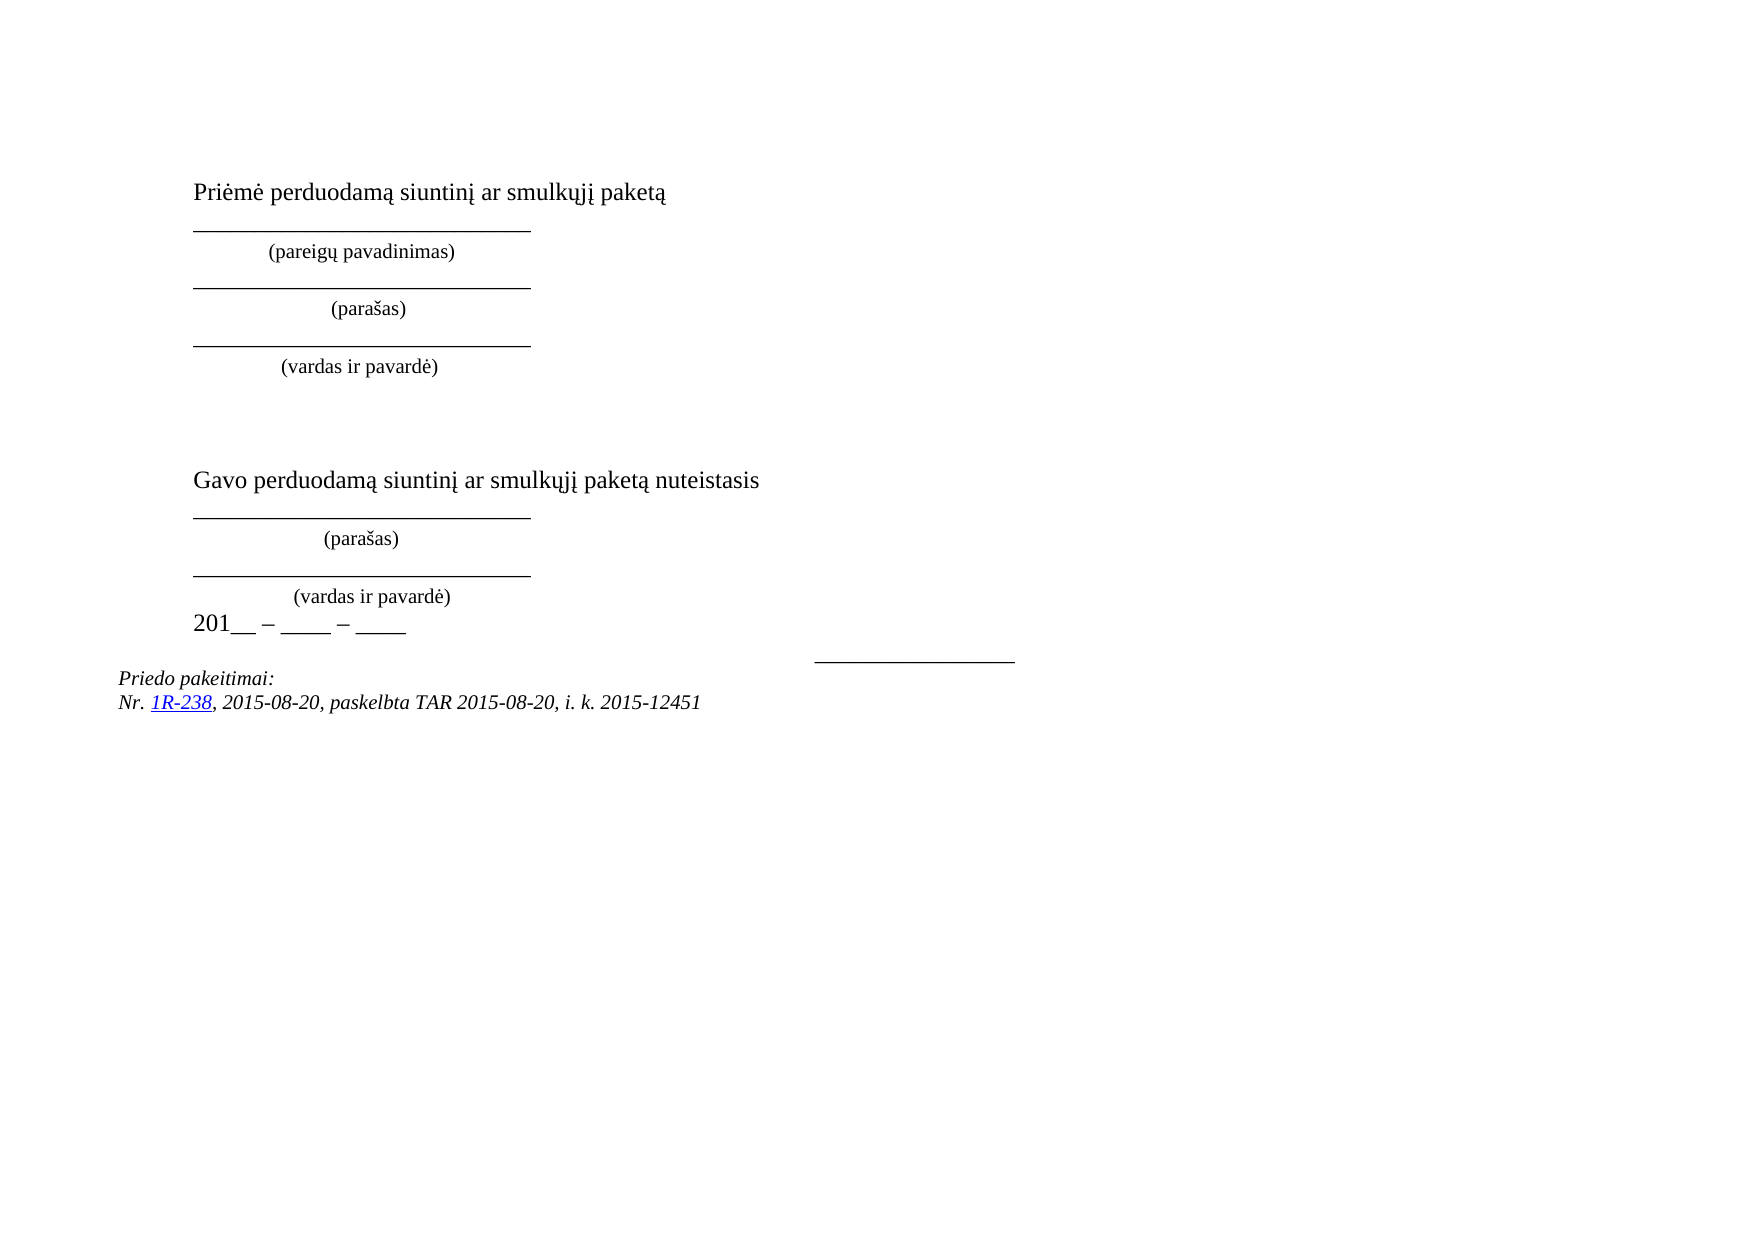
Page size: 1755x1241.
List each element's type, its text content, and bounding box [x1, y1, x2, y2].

text ___________________________ [118, 493, 1636, 522]
text ___________________________ [118, 321, 1636, 350]
text Priėmė perduodamą siuntinį ar smulkųjį paketą [118, 177, 1636, 206]
text Gavo perduodamą siuntinį ar smulkųjį paketą nuteistasis [118, 465, 1636, 493]
text ___________________________ [118, 263, 1636, 292]
text Priedo pakeitimai: [118, 666, 1636, 690]
text (vardas ir pavardė) [118, 350, 1636, 378]
text ________________ [118, 637, 1636, 666]
text 201__ – ____ – ____ [118, 608, 1636, 637]
text Nr. 1R-238, 2015-08-20, paskelbta TAR 2015-08-20, i. k. 2015-12451 [118, 690, 1636, 714]
text (vardas ir pavardė) [118, 580, 1636, 608]
text ___________________________ [118, 551, 1636, 580]
text (parašas) [118, 522, 1636, 551]
text (parašas) [118, 292, 1636, 321]
text ___________________________ [118, 206, 1636, 235]
text (pareigų pavadinimas) [118, 235, 1636, 263]
